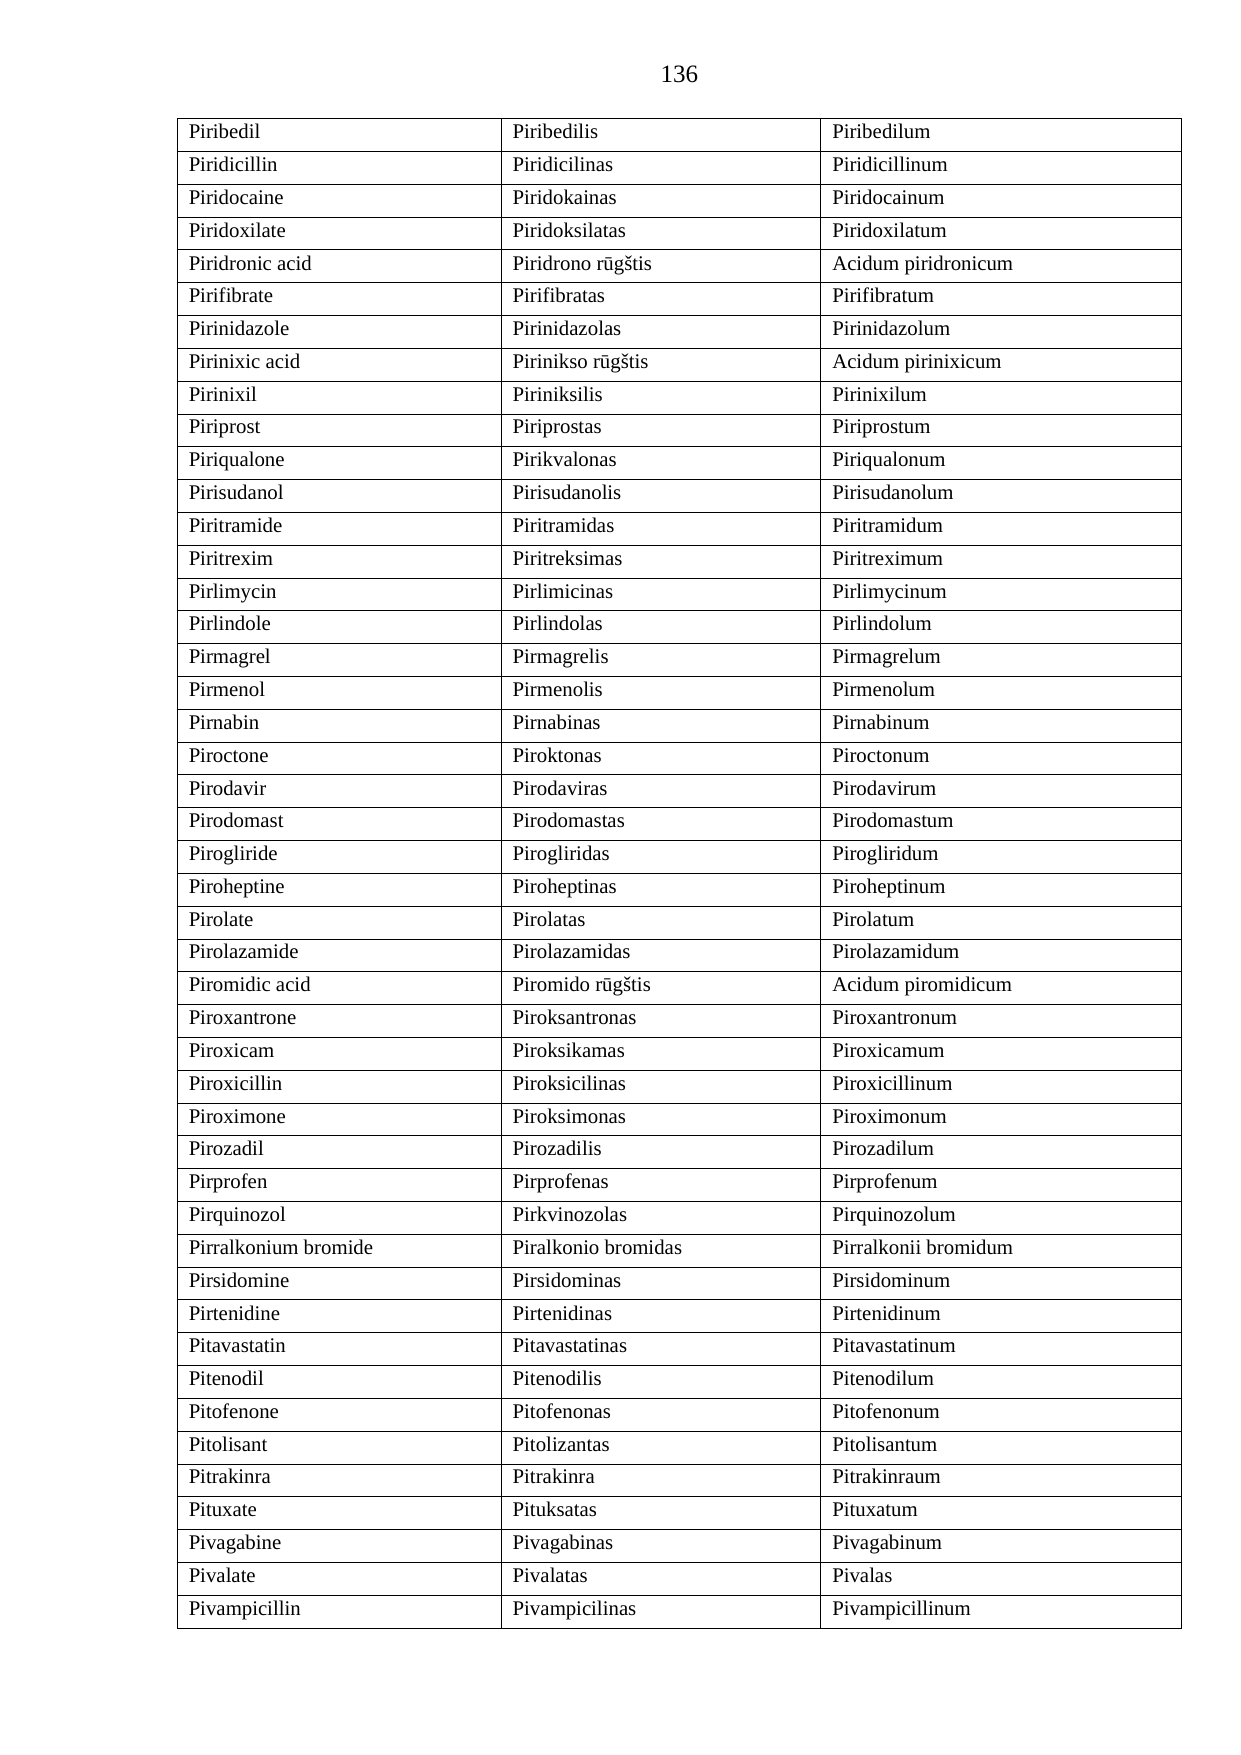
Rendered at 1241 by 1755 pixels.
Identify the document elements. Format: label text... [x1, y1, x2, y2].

table_cell Piritreximum [821, 546, 1181, 577]
table_cell Piridocainum [821, 185, 1181, 217]
table_cell Piroxantronum [821, 1005, 1181, 1037]
table_cell Pirlimycin [178, 579, 501, 610]
table_cell Pituxatum [821, 1497, 1181, 1529]
table_cell Piroxantrone [178, 1005, 501, 1037]
table_cell Pitenodilis [502, 1366, 820, 1398]
table_cell Piriqualonum [821, 447, 1181, 479]
table_cell Piroxicam [178, 1038, 501, 1070]
table_cell Piroksikamas [502, 1038, 820, 1070]
table_cell Pirprofenas [502, 1169, 820, 1201]
table_cell Pirmenol [178, 677, 501, 709]
table_cell Pirralkonium bromide [178, 1235, 501, 1267]
table_cell Pirmagrelis [502, 644, 820, 676]
table_cell Pirolazamide [178, 940, 501, 971]
table_cell Pirtenidinas [502, 1300, 820, 1332]
table_cell Pitofenonas [502, 1399, 820, 1431]
table_cell Pitavastatinum [821, 1333, 1181, 1365]
table_cell Pirralkonii bromidum [821, 1235, 1181, 1267]
table_cell Pivagabine [178, 1530, 501, 1562]
table_cell Piroctone [178, 743, 501, 774]
table_cell Pitenodil [178, 1366, 501, 1398]
table_cell Pirifibrate [178, 283, 501, 315]
table_cell Piriprostas [502, 415, 820, 446]
table_cell Piroheptine [178, 874, 501, 906]
table_cell Pituksatas [502, 1497, 820, 1529]
table_cell Pivampicillinum [821, 1596, 1181, 1627]
table_cell Pivalas [821, 1563, 1181, 1595]
table_cell Piridicilinas [502, 152, 820, 184]
table_cell Pirolate [178, 907, 501, 938]
table_cell Pitrakinra [178, 1465, 501, 1496]
table_cell Piritramide [178, 513, 501, 545]
table_cell Piridicillinum [821, 152, 1181, 184]
table_cell Pirsidomine [178, 1268, 501, 1299]
table_cell Pirogliride [178, 841, 501, 873]
table_cell Pitolizantas [502, 1432, 820, 1463]
table_cell Pirquinozolum [821, 1202, 1181, 1234]
table_cell Pituxate [178, 1497, 501, 1529]
table_cell Piromidic acid [178, 972, 501, 1004]
table_cell Pirtenidinum [821, 1300, 1181, 1332]
table_cell Pirodaviras [502, 775, 820, 807]
table_cell Piridokainas [502, 185, 820, 217]
table_cell Piroxicamum [821, 1038, 1181, 1070]
table_cell Pitrakinra [502, 1465, 820, 1496]
table_cell Pirifibratas [502, 283, 820, 315]
table_cell Pirtenidine [178, 1300, 501, 1332]
table_cell Pirkvinozolas [502, 1202, 820, 1234]
table_cell Pitolisantum [821, 1432, 1181, 1463]
table_cell Pivagabinas [502, 1530, 820, 1562]
table_cell Piridoxilatum [821, 218, 1181, 249]
table_cell Pirisudanol [178, 480, 501, 512]
table_cell Pitofenone [178, 1399, 501, 1431]
table_cell Piroheptinas [502, 874, 820, 906]
table_cell Pirinixil [178, 382, 501, 413]
table_cell Pirnabin [178, 710, 501, 742]
table_cell Pitofenonum [821, 1399, 1181, 1431]
table_cell Pitolisant [178, 1432, 501, 1463]
table_cell Pirodavirum [821, 775, 1181, 807]
table_cell Pirlindole [178, 611, 501, 643]
table_cell Piriqualone [178, 447, 501, 479]
table_cell Pirifibratum [821, 283, 1181, 315]
table_cell Pivampicilinas [502, 1596, 820, 1627]
table_cell Pirozadilis [502, 1136, 820, 1168]
table_cell Pirinidazole [178, 316, 501, 348]
table_cell Piritramidum [821, 513, 1181, 545]
table_cell Piroximonum [821, 1104, 1181, 1135]
table_cell Pirogliridas [502, 841, 820, 873]
table_cell Pirinikso rūgštis [502, 349, 820, 381]
table_cell Piralkonio bromidas [502, 1235, 820, 1267]
table_cell Piridrono rūgštis [502, 250, 820, 282]
table_cell Piribedilum [821, 119, 1181, 151]
table_cell Pirozadil [178, 1136, 501, 1168]
table_cell Piroximone [178, 1104, 501, 1135]
table_cell Piriprost [178, 415, 501, 446]
table_cell Pitavastatinas [502, 1333, 820, 1365]
table_cell Pirmagrelum [821, 644, 1181, 676]
table_cell Pirodomastum [821, 808, 1181, 840]
table_cell Pirlimicinas [502, 579, 820, 610]
table_cell Pirolatum [821, 907, 1181, 938]
table_cell Piriprostum [821, 415, 1181, 446]
table_cell Pirodomast [178, 808, 501, 840]
table_cell Pirisudanolis [502, 480, 820, 512]
table_cell Acidum piridronicum [821, 250, 1181, 282]
table_cell Pirnabinas [502, 710, 820, 742]
table_cell Pirlimycinum [821, 579, 1181, 610]
table_cell Acidum pirinixicum [821, 349, 1181, 381]
table_cell Pivagabinum [821, 1530, 1181, 1562]
table_cell Pirogliridum [821, 841, 1181, 873]
table_cell Piromido rūgštis [502, 972, 820, 1004]
table_cell Pitavastatin [178, 1333, 501, 1365]
table_cell Pirlindolas [502, 611, 820, 643]
table_cell Piroctonum [821, 743, 1181, 774]
table_cell Pitrakinraum [821, 1465, 1181, 1496]
table_cell Pirsidominas [502, 1268, 820, 1299]
table_cell Pirolazamidum [821, 940, 1181, 971]
table_cell Piroktonas [502, 743, 820, 774]
table_cell Acidum piromidicum [821, 972, 1181, 1004]
table_cell Piridocaine [178, 185, 501, 217]
table_cell Piroxicillin [178, 1071, 501, 1102]
table_cell Pirinidazolum [821, 316, 1181, 348]
table_cell Pirisudanolum [821, 480, 1181, 512]
table_cell Pirquinozol [178, 1202, 501, 1234]
table_cell Pirnabinum [821, 710, 1181, 742]
table_cell Piribedilis [502, 119, 820, 151]
table_cell Piridoksilatas [502, 218, 820, 249]
table_cell Piribedil [178, 119, 501, 151]
table_cell Pirodomastas [502, 808, 820, 840]
table_cell Pirmagrel [178, 644, 501, 676]
table_cell Pirinixilum [821, 382, 1181, 413]
table_cell Pirolatas [502, 907, 820, 938]
table_cell Pirlindolum [821, 611, 1181, 643]
table_cell Piriniksilis [502, 382, 820, 413]
table_cell Piridicillin [178, 152, 501, 184]
table_cell Pirodavir [178, 775, 501, 807]
table_cell Pirmenolis [502, 677, 820, 709]
table_cell Piroxicillinum [821, 1071, 1181, 1102]
table_cell Pirikvalonas [502, 447, 820, 479]
table_cell Pirprofenum [821, 1169, 1181, 1201]
table_cell Piritreksimas [502, 546, 820, 577]
table_cell Pirozadilum [821, 1136, 1181, 1168]
table_cell Piroksimonas [502, 1104, 820, 1135]
table_cell Piroksantronas [502, 1005, 820, 1037]
table_cell Pivalatas [502, 1563, 820, 1595]
table_cell Pitenodilum [821, 1366, 1181, 1398]
table_cell Pirmenolum [821, 677, 1181, 709]
table_cell Piritrexim [178, 546, 501, 577]
table_cell Pirinixic acid [178, 349, 501, 381]
table_cell Pivalate [178, 1563, 501, 1595]
table_cell Piritramidas [502, 513, 820, 545]
table_cell Pirolazamidas [502, 940, 820, 971]
table_cell Piroheptinum [821, 874, 1181, 906]
table_cell Pirsidominum [821, 1268, 1181, 1299]
table_cell Pirprofen [178, 1169, 501, 1201]
table_cell Piridronic acid [178, 250, 501, 282]
table_cell Pivampicillin [178, 1596, 501, 1627]
table_cell Pirinidazolas [502, 316, 820, 348]
table_cell Piroksicilinas [502, 1071, 820, 1102]
table_cell Piridoxilate [178, 218, 501, 249]
